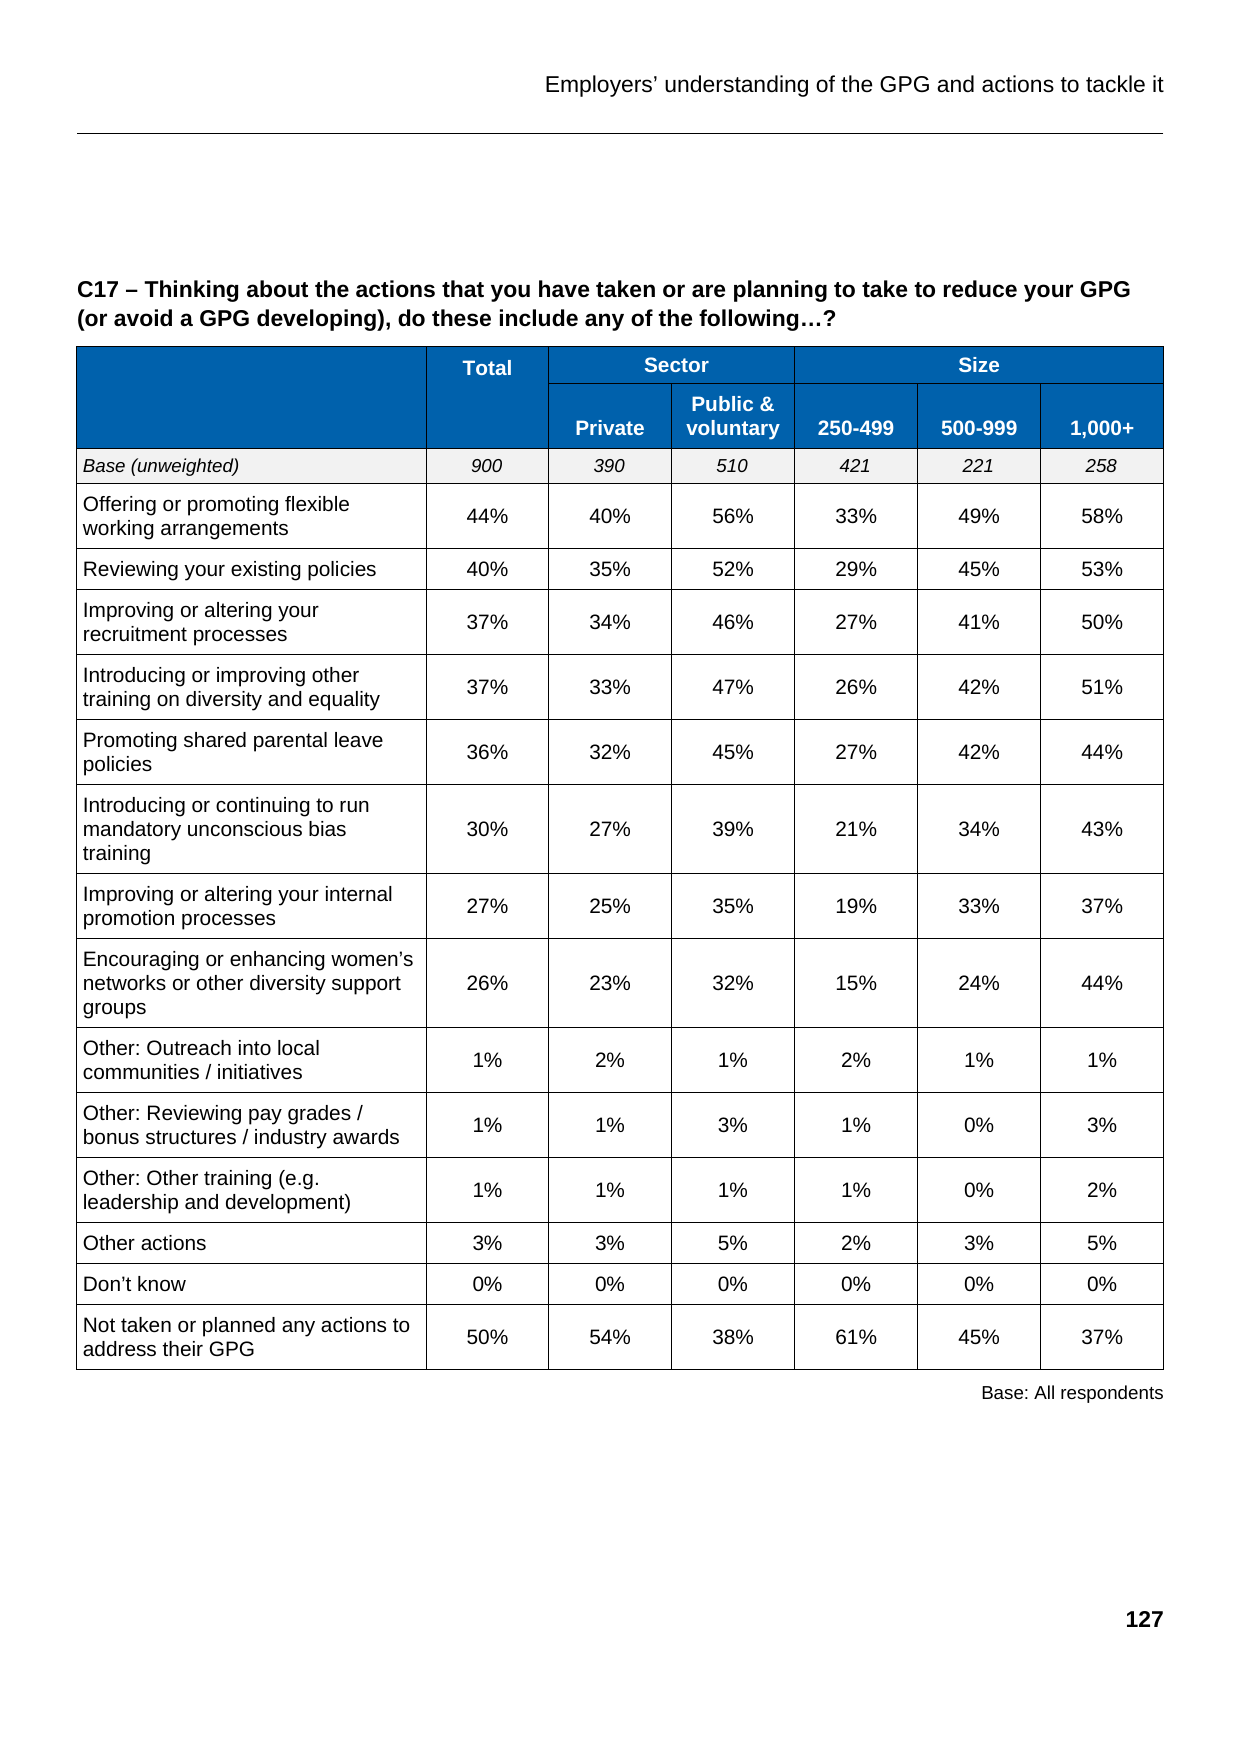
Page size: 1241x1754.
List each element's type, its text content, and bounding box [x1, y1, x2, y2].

table_cell 44% [1041, 720, 1163, 784]
table_cell 2% [1041, 1158, 1163, 1222]
table_cell 1% [549, 1093, 671, 1157]
table_cell 3% [1041, 1093, 1163, 1157]
table_cell 250-499 [795, 384, 917, 448]
table_cell Public & voluntary [672, 384, 794, 448]
text C17 – Thinking about the actions that you have taken or are planning to take to reduce your GPG (or avoid a GPG developing), do these include any of the following…? [77, 276, 1163, 331]
table_cell 21% [795, 785, 917, 873]
table_cell 38% [672, 1305, 794, 1369]
table_cell 5% [1041, 1223, 1163, 1263]
table_cell 53% [1041, 549, 1163, 589]
table_cell Other: Outreach into local communities / initiatives [77, 1028, 426, 1092]
table_cell 421 [795, 449, 917, 483]
table_header Total [427, 347, 548, 448]
table_cell 1% [427, 1158, 548, 1222]
table_cell Introducing or continuing to run mandatory unconscious bias training [77, 785, 426, 873]
table_cell 45% [918, 549, 1040, 589]
table_cell 33% [795, 484, 917, 548]
table_cell 34% [918, 785, 1040, 873]
table_cell 27% [795, 720, 917, 784]
table_cell 3% [427, 1223, 548, 1263]
table_cell 0% [549, 1264, 671, 1304]
table_cell 15% [795, 939, 917, 1027]
table_cell Introducing or improving other training on diversity and equality [77, 655, 426, 719]
table_cell 258 [1041, 449, 1163, 483]
table_cell 5% [672, 1223, 794, 1263]
table_cell 2% [795, 1223, 917, 1263]
table_cell 43% [1041, 785, 1163, 873]
table_cell 58% [1041, 484, 1163, 548]
table_cell Improving or altering your recruitment processes [77, 590, 426, 654]
table_cell 900 [427, 449, 548, 483]
table_cell 0% [918, 1158, 1040, 1222]
table_header Sector [549, 347, 794, 383]
table_cell 45% [672, 720, 794, 784]
table_cell 26% [427, 939, 548, 1027]
table_cell 3% [672, 1093, 794, 1157]
table_cell Encouraging or enhancing women’s networks or other diversity support groups [77, 939, 426, 1027]
table_cell 390 [549, 449, 671, 483]
table_cell Other: Reviewing pay grades / bonus structures / industry awards [77, 1093, 426, 1157]
table_cell 27% [427, 874, 548, 938]
table_header [77, 347, 426, 448]
table_cell Promoting shared parental leave policies [77, 720, 426, 784]
table_cell 35% [549, 549, 671, 589]
table_cell 0% [672, 1264, 794, 1304]
table_cell Improving or altering your internal promotion processes [77, 874, 426, 938]
table_cell Offering or promoting flexible working arrangements [77, 484, 426, 548]
table_cell 30% [427, 785, 548, 873]
table_cell 1,000+ [1041, 384, 1163, 448]
table_cell 35% [672, 874, 794, 938]
table_cell 27% [549, 785, 671, 873]
table_cell 2% [795, 1028, 917, 1092]
table_cell 32% [672, 939, 794, 1027]
table_cell 1% [918, 1028, 1040, 1092]
table_cell 0% [1041, 1264, 1163, 1304]
table_cell 52% [672, 549, 794, 589]
table_cell 1% [795, 1093, 917, 1157]
table_cell 42% [918, 655, 1040, 719]
table_cell 33% [549, 655, 671, 719]
table_cell Reviewing your existing policies [77, 549, 426, 589]
table_cell 0% [795, 1264, 917, 1304]
table_cell 49% [918, 484, 1040, 548]
table_cell 46% [672, 590, 794, 654]
table_cell 1% [672, 1028, 794, 1092]
table_cell 3% [549, 1223, 671, 1263]
table_cell 500-999 [918, 384, 1040, 448]
table_cell 26% [795, 655, 917, 719]
table_cell 40% [549, 484, 671, 548]
table_cell 51% [1041, 655, 1163, 719]
table_cell 37% [1041, 874, 1163, 938]
table_cell 0% [918, 1093, 1040, 1157]
table_cell 1% [427, 1093, 548, 1157]
table_cell 1% [795, 1158, 917, 1222]
table_cell 2% [549, 1028, 671, 1092]
text Base: All respondents [77, 1382, 1163, 1404]
table_header Size [795, 347, 1163, 383]
table_cell 3% [918, 1223, 1040, 1263]
table_cell 41% [918, 590, 1040, 654]
table_cell 510 [672, 449, 794, 483]
table_cell Base (unweighted) [77, 449, 426, 483]
table_cell 56% [672, 484, 794, 548]
table_cell 37% [1041, 1305, 1163, 1369]
table_cell Not taken or planned any actions to address their GPG [77, 1305, 426, 1369]
table_cell 1% [427, 1028, 548, 1092]
table_cell 23% [549, 939, 671, 1027]
table_cell 37% [427, 590, 548, 654]
table_cell 47% [672, 655, 794, 719]
table_cell 44% [1041, 939, 1163, 1027]
table_cell Other actions [77, 1223, 426, 1263]
table_cell 32% [549, 720, 671, 784]
table_cell 40% [427, 549, 548, 589]
table_cell 1% [549, 1158, 671, 1222]
table_cell 42% [918, 720, 1040, 784]
table_cell 221 [918, 449, 1040, 483]
table_cell 27% [795, 590, 917, 654]
table_cell Private [549, 384, 671, 448]
table_cell 50% [1041, 590, 1163, 654]
table_cell 61% [795, 1305, 917, 1369]
table_cell 37% [427, 655, 548, 719]
table_cell 25% [549, 874, 671, 938]
table_cell 0% [427, 1264, 548, 1304]
table_cell 50% [427, 1305, 548, 1369]
table_cell 0% [918, 1264, 1040, 1304]
table_cell Don’t know [77, 1264, 426, 1304]
table_cell 29% [795, 549, 917, 589]
table_cell 36% [427, 720, 548, 784]
table_cell Other: Other training (e.g. leadership and development) [77, 1158, 426, 1222]
table_cell 1% [672, 1158, 794, 1222]
table_cell 1% [1041, 1028, 1163, 1092]
table_cell 44% [427, 484, 548, 548]
table_cell 24% [918, 939, 1040, 1027]
table_cell 34% [549, 590, 671, 654]
table_cell 19% [795, 874, 917, 938]
table_cell 39% [672, 785, 794, 873]
table_cell 45% [918, 1305, 1040, 1369]
table_cell 54% [549, 1305, 671, 1369]
table_cell 33% [918, 874, 1040, 938]
